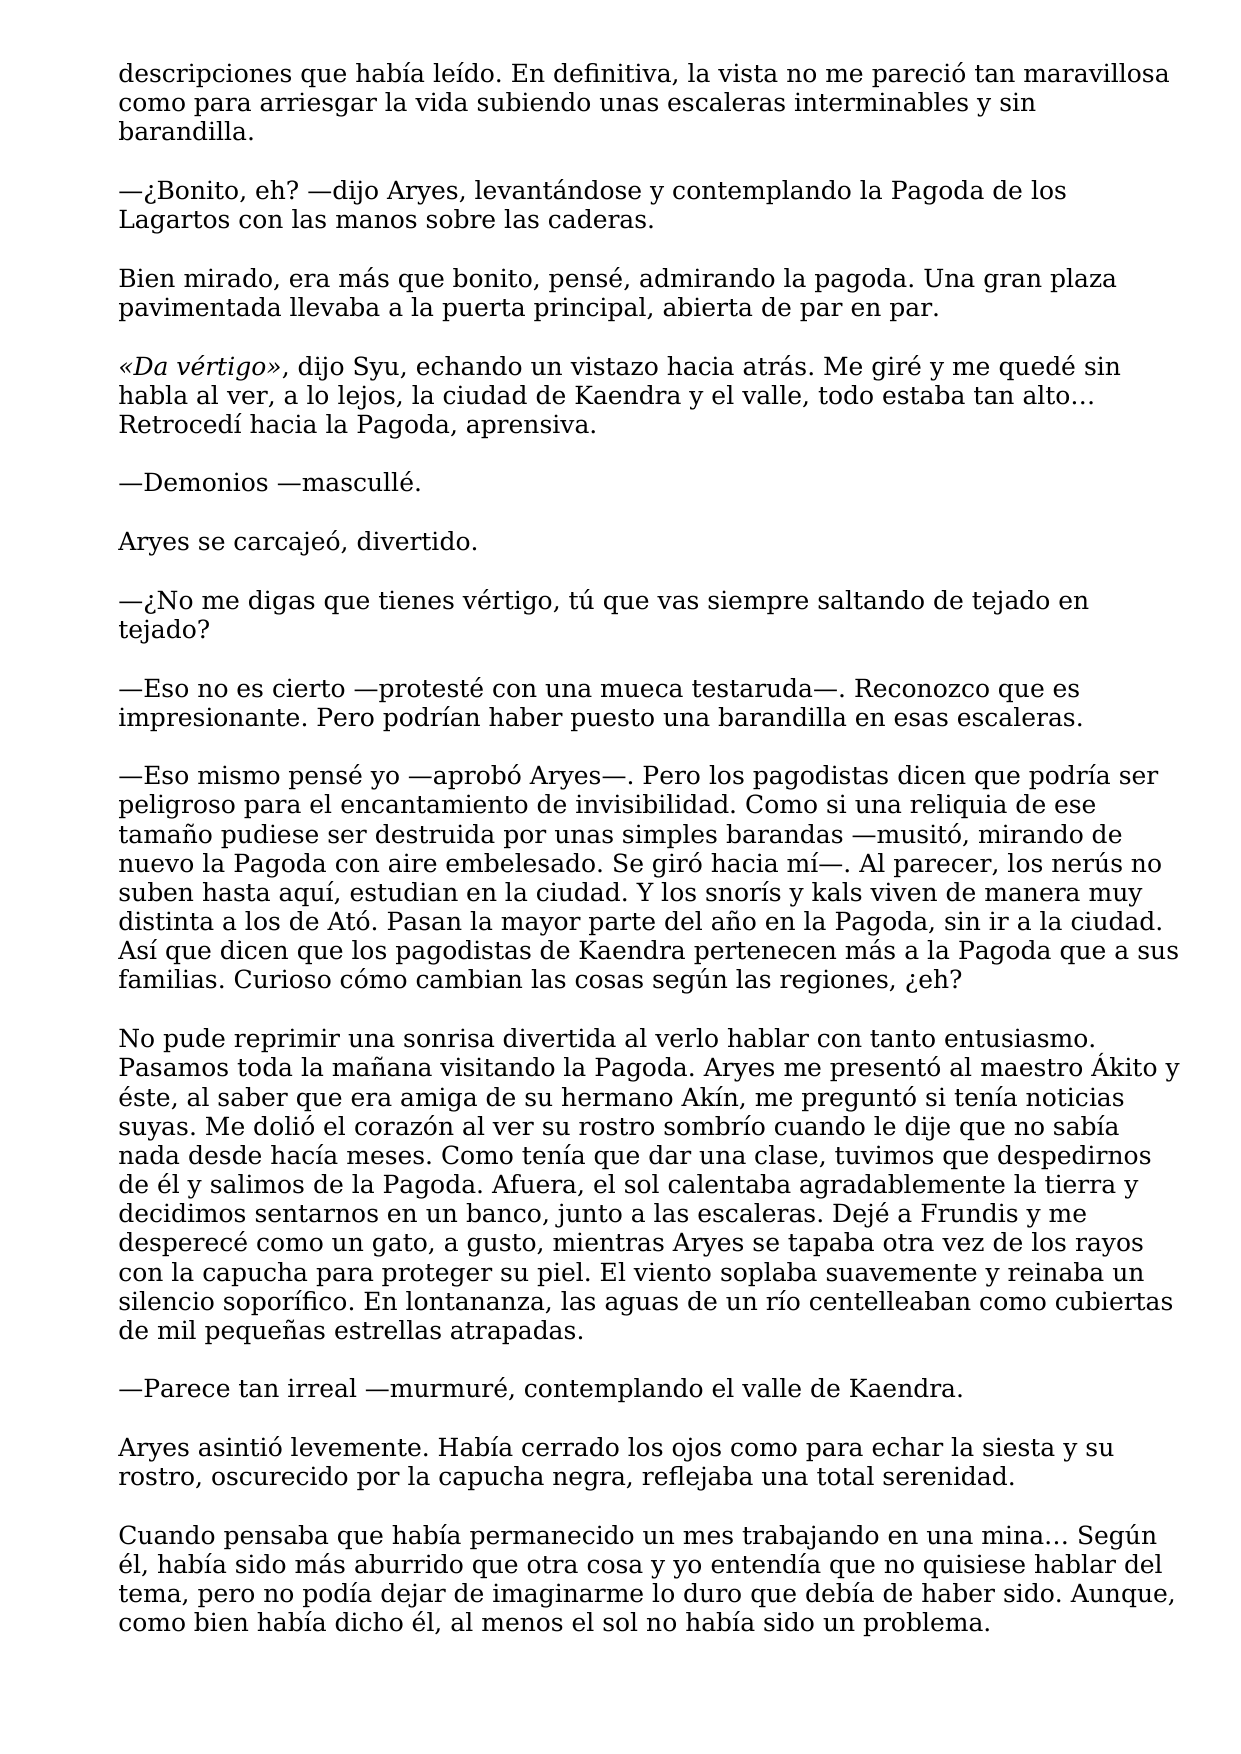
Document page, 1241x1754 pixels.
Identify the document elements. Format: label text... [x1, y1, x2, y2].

text —¿Bonito, eh? —dijo Aryes, levantándose y contemplando la Pagoda de los Lagartos con las manos sobre las caderas. [118, 176, 1181, 234]
text Aryes asintió levemente. Había cerrado los ojos como para echar la siesta y su rostro, oscurecido por la capucha negra, reflejaba una total serenidad. [118, 1433, 1181, 1492]
text «Da vértigo», dijo Syu, echando un vistazo hacia atrás. Me giré y me quedé sin habla al ver, a lo lejos, la ciudad de Kaendra y el valle, todo estaba tan alto… Retrocedí hacia la Pagoda, aprensiva. [118, 352, 1181, 439]
text —Eso no es cierto —protesté con una mueca testaruda—. Reconozco que es impresionante. Pero podrían haber puesto una barandilla en esas escaleras. [118, 674, 1181, 732]
text —Parece tan irreal —murmuré, contemplando el valle de Kaendra. [118, 1375, 1181, 1404]
text —Eso mismo pensé yo —aprobó Aryes—. Pero los pagodistas dicen que podría ser peligroso para el encantamiento de invisibilidad. Como si una reliquia de ese tamaño pudiese ser destruida por unas simples barandas —musitó, mirando de nuevo la Pagoda con aire embelesado. Se giró hacia mí—. Al parecer, los nerús no suben hasta aquí, estudian en la ciudad. Y los snorís y kals viven de manera muy distinta a los de Ató. Pasan la mayor parte del año en la Pagoda, sin ir a la ciudad. Así que dicen que los pagodistas de Kaendra pertenecen más a la Pagoda que a sus familias. Curioso cómo cambian las cosas según las regiones, ¿eh? [118, 762, 1181, 995]
text —Demonios —mascullé. [118, 469, 1181, 498]
text —¿No me digas que tienes vértigo, tú que vas siempre saltando de tejado en tejado? [118, 586, 1181, 644]
text Cuando pensaba que había permanecido un mes trabajando en una mina… Según él, había sido más aburrido que otra cosa y yo entendía que no quisiese hablar del tema, pero no podía dejar de imaginarme lo duro que debía de haber sido. Aunque, como bien había dicho él, al menos el sol no había sido un problema. [118, 1521, 1181, 1638]
text Aryes se carcajeó, divertido. [118, 527, 1181, 556]
text descripciones que había leído. En definitiva, la vista no me pareció tan maravillosa como para arriesgar la vida subiendo unas escaleras interminables y sin barandilla. [118, 59, 1181, 147]
text No pude reprimir una sonrisa divertida al verlo hablar con tanto entusiasmo. Pasamos toda la mañana visitando la Pagoda. Aryes me presentó al maestro Ákito y éste, al saber que era amiga de su hermano Akín, me preguntó si tenía noticias suyas. Me dolió el corazón al ver su rostro sombrío cuando le dije que no sabía nada desde hacía meses. Como tenía que dar una clase, tuvimos que despedirnos de él y salimos de la Pagoda. Afuera, el sol calentaba agradablemente la tierra y decidimos sentarnos en un banco, junto a las escaleras. Dejé a Frundis y me desperecé como un gato, a gusto, mientras Aryes se tapaba otra vez de los rayos con la capucha para proteger su piel. El viento soplaba suavemente y reinaba un silencio soporífico. En lontananza, las aguas de un río centelleaban como cubiertas de mil pequeñas estrellas atrapadas. [118, 1024, 1181, 1345]
text Bien mirado, era más que bonito, pensé, admirando la pagoda. Una gran plaza pavimentada llevaba a la puerta principal, abierta de par en par. [118, 264, 1181, 322]
